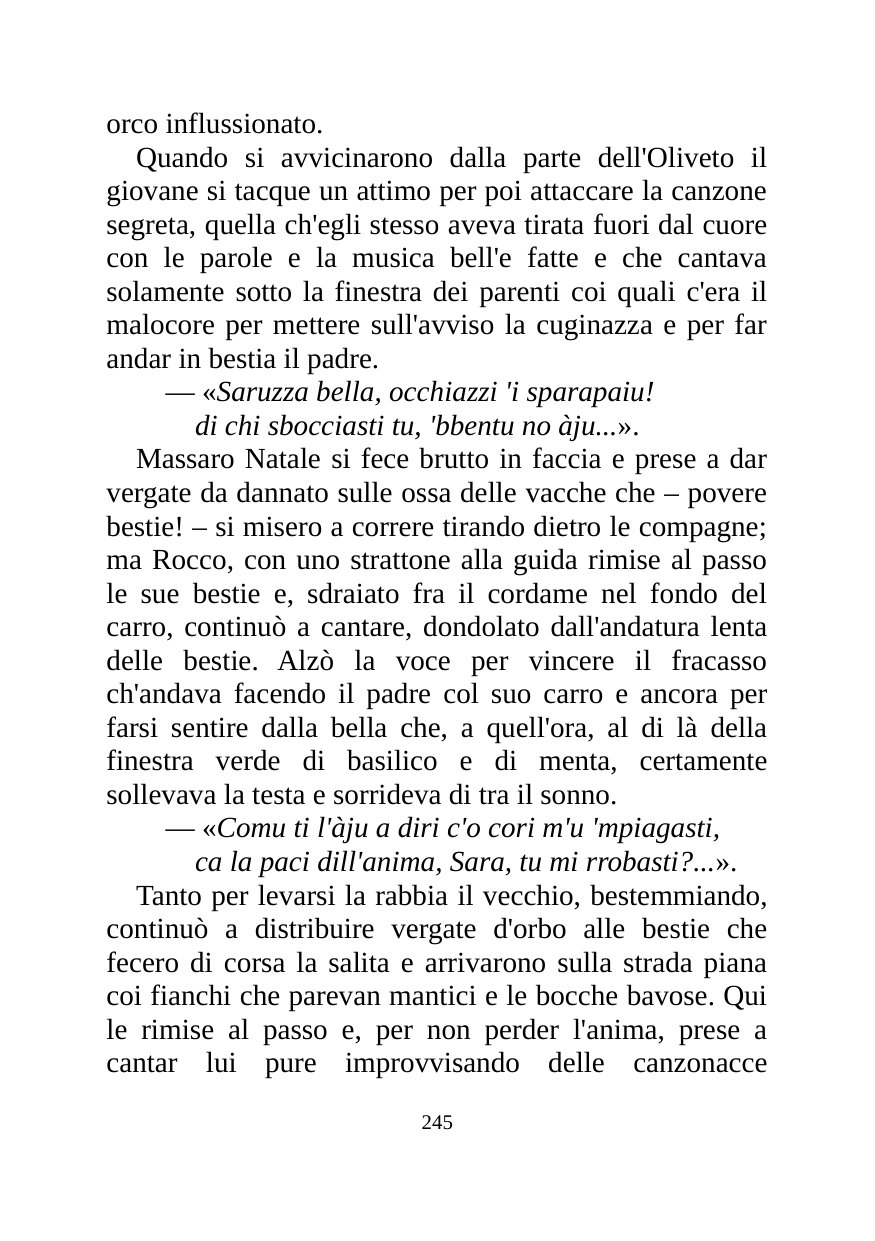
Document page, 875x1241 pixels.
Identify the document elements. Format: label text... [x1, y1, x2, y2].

text — «Saruzza bella, occhiazzi 'i sparapaiu! di chi sbocciasti tu, 'bbentu no àju...». [165, 374, 768, 442]
text Quando si avvicinarono dalla parte dell'Oliveto il giovane si tacque un attimo per poi attaccare la canzone segreta, quella ch'egli stesso aveva tirata fuori dal cuore con le parole e la musica bell'e fatte e che cantava solamente sotto la finestra dei parenti coi quali c'era il malocore per mettere sull'avviso la cuginazza e per far andar in bestia il padre. [106, 140, 768, 374]
text — «Comu ti l'àju a diri c'o cori m'u 'mpiagasti, ca la paci dill'anima, Sara, tu mi rrobasti?...». [165, 811, 768, 878]
text orco influssionato. [106, 106, 768, 140]
text Massaro Natale si fece brutto in faccia e prese a dar vergate da dannato sulle ossa delle vacche che – povere bestie! – si misero a correre tirando dietro le compagne; ma Rocco, con uno strattone alla guida rimise al passo le sue bestie e, sdraiato fra il cordame nel fondo del carro, continuò a cantare, dondolato dall'andatura lenta delle bestie. Alzò la voce per vincere il fracasso ch'andava facendo il padre col suo carro e ancora per farsi sentire dalla bella che, a quell'ora, al di là della finestra verde di basilico e di menta, certamente sollevava la testa e sorrideva di tra il sonno. [106, 442, 768, 811]
text Tanto per levarsi la rabbia il vecchio, bestemmiando, continuò a distribuire vergate d'orbo alle bestie che fecero di corsa la salita e arrivarono sulla strada piana coi fianchi che parevan mantici e le bocche bavose. Qui le rimise al passo e, per non perder l'anima, prese a cantar lui pure improvvisando delle canzonacce [106, 878, 768, 1079]
